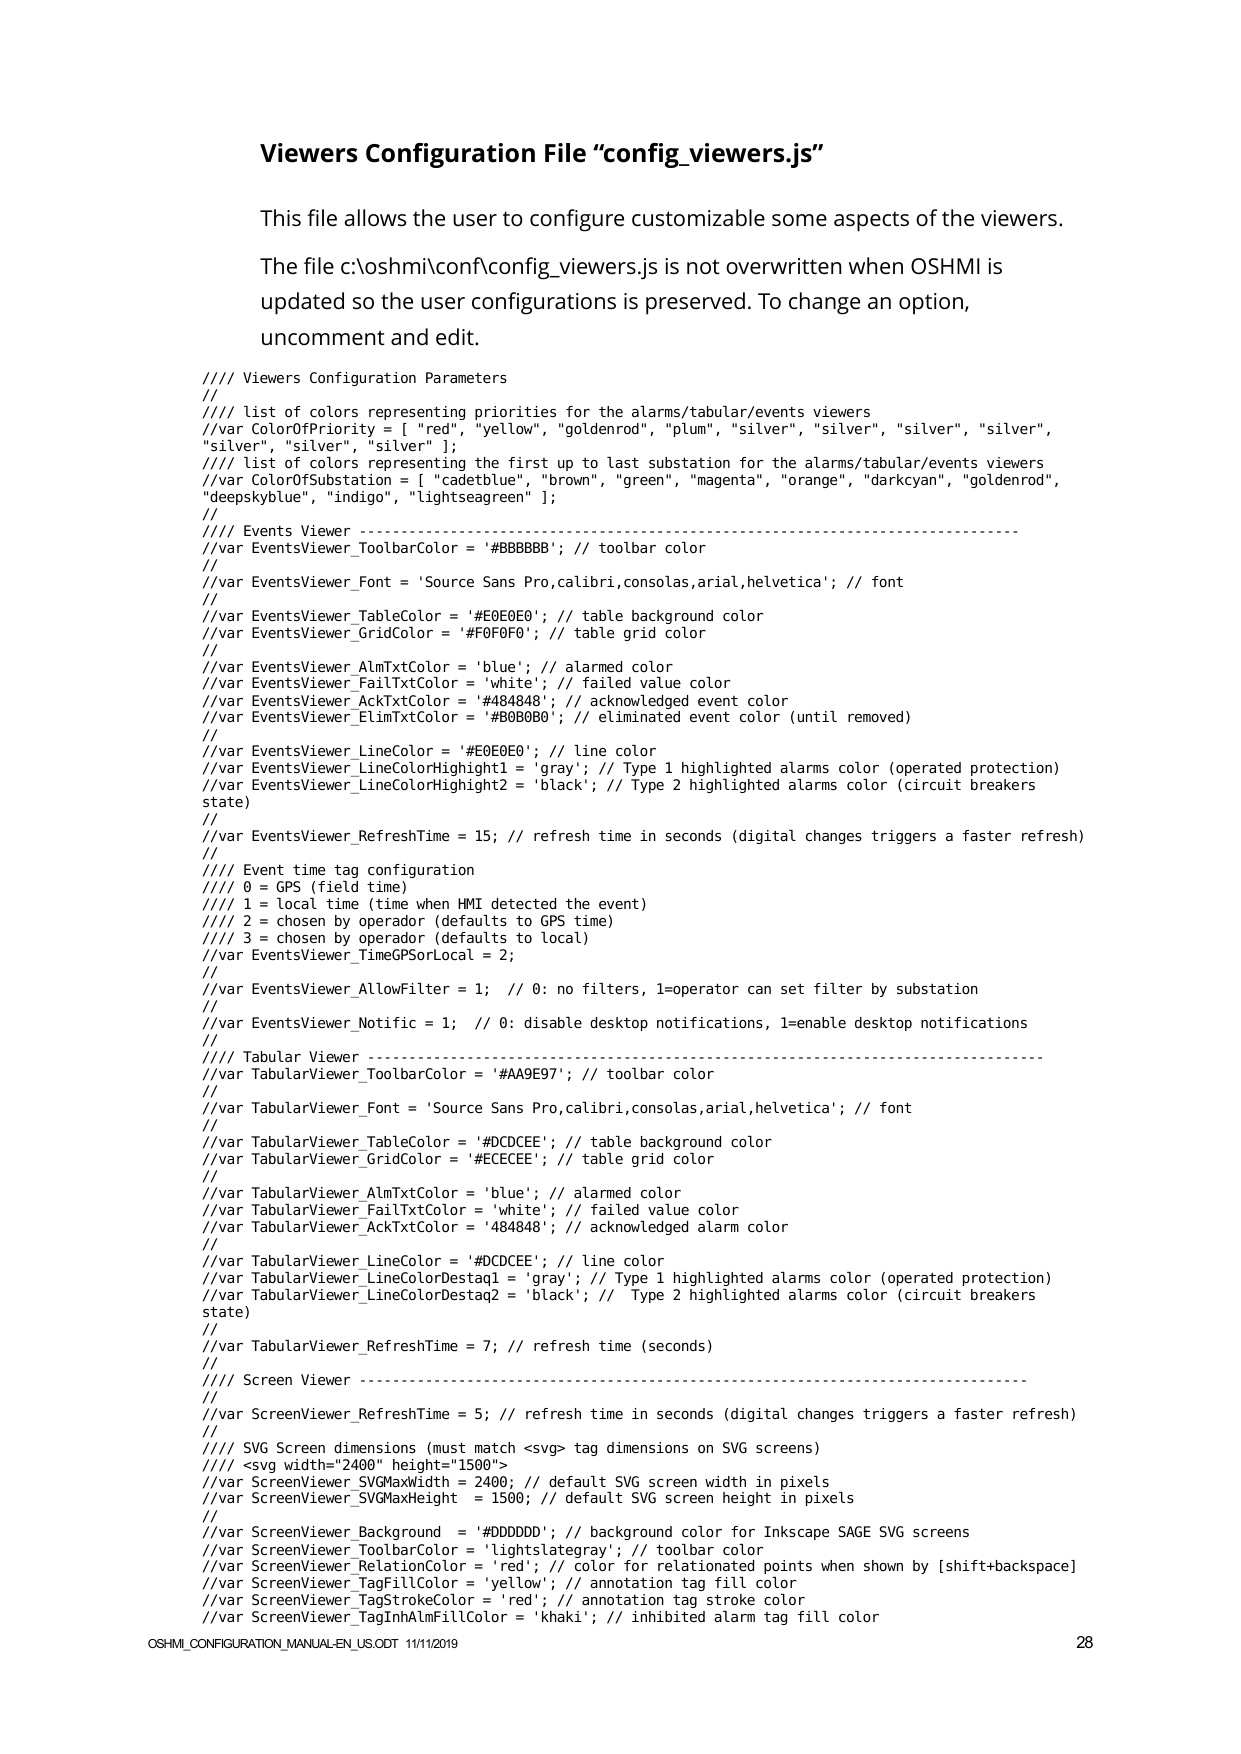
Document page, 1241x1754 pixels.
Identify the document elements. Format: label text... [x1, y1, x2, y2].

text //var EventsViewer_TableColor = '#E0E0E0'; // table background color [202, 607, 1093, 624]
text //var TabularViewer_LineColorDestaq1 = 'gray'; // Type 1 highlighted alarms color (operated protection) [202, 1270, 1093, 1287]
text // [202, 387, 1093, 404]
text // [202, 1422, 1093, 1439]
text //var TabularViewer_ToolbarColor = '#AA9E97'; // toolbar color [202, 1066, 1093, 1083]
text //// Viewers Configuration Parameters [202, 370, 1093, 387]
text //// <svg width="2400" height="1500"> [202, 1456, 1093, 1473]
text //var EventsViewer_TimeGPSorLocal = 2; [202, 947, 1093, 964]
text // [202, 1117, 1093, 1134]
text //// list of colors representing the first up to last substation for the alarms/tabular/events viewers [202, 455, 1093, 472]
text //// 2 = chosen by operador (defaults to GPS time) [202, 913, 1093, 930]
text // [202, 1083, 1093, 1100]
text //var TabularViewer_Font = 'Source Sans Pro,calibri,consolas,arial,helvetica'; // font [202, 1100, 1093, 1117]
text //var ScreenViewer_SVGMaxHeight = 1500; // default SVG screen height in pixels [202, 1490, 1093, 1507]
text //var EventsViewer_LineColorHighight2 = 'black'; // Type 2 highlighted alarms color (circuit breakers state) [202, 777, 1093, 811]
subtitle Viewers Configuration File “config_viewers.js” [260, 136, 1093, 170]
text //var EventsViewer_FailTxtColor = 'white'; // failed value color [202, 675, 1093, 692]
text // [202, 506, 1093, 523]
text //// 3 = chosen by operador (defaults to local) [202, 930, 1093, 947]
text //var EventsViewer_Notific = 1; // 0: disable desktop notifications, 1=enable desktop notifications [202, 1015, 1093, 1032]
text //// 1 = local time (time when HMI detected the event) [202, 896, 1093, 913]
text This file allows the user to configure customizable some aspects of the viewers. [260, 203, 1093, 233]
text //var ScreenViewer_SVGMaxWidth = 2400; // default SVG screen width in pixels [202, 1473, 1093, 1490]
text //var ScreenViewer_ToolbarColor = 'lightslategray'; // toolbar color [202, 1541, 1093, 1558]
text //var TabularViewer_RefreshTime = 7; // refresh time (seconds) [202, 1338, 1093, 1354]
text // [202, 845, 1093, 862]
text //var ScreenViewer_RefreshTime = 5; // refresh time in seconds (digital changes triggers a faster refresh) [202, 1406, 1093, 1422]
text // [202, 1354, 1093, 1372]
text //var TabularViewer_LineColorDestaq2 = 'black'; // Type 2 highlighted alarms color (circuit breakers state) [202, 1287, 1093, 1321]
text //var TabularViewer_GridColor = '#ECECEE'; // table grid color [202, 1151, 1093, 1168]
text //// Events Viewer -------------------------------------------------------------------------------- [202, 523, 1093, 539]
text //var ScreenViewer_TagStrokeColor = 'red'; // annotation tag stroke color [202, 1592, 1093, 1609]
text // [202, 1032, 1093, 1049]
text // [202, 591, 1093, 607]
text //var EventsViewer_ElimTxtColor = '#B0B0B0'; // eliminated event color (until removed) [202, 709, 1093, 726]
text // [202, 1236, 1093, 1253]
text //var TabularViewer_AckTxtColor = '484848'; // acknowledged alarm color [202, 1219, 1093, 1236]
text //var EventsViewer_AckTxtColor = '#484848'; // acknowledged event color [202, 692, 1093, 709]
text //var EventsViewer_RefreshTime = 15; // refresh time in seconds (digital changes triggers a faster refresh) [202, 828, 1093, 845]
text //var TabularViewer_AlmTxtColor = 'blue'; // alarmed color [202, 1185, 1093, 1202]
text //var EventsViewer_Font = 'Source Sans Pro,calibri,consolas,arial,helvetica'; // font [202, 573, 1093, 591]
text // [202, 726, 1093, 743]
text //var TabularViewer_TableColor = '#DCDCEE'; // table background color [202, 1134, 1093, 1151]
text // [202, 557, 1093, 573]
text //var TabularViewer_LineColor = '#DCDCEE'; // line color [202, 1253, 1093, 1270]
text //var EventsViewer_ToolbarColor = '#BBBBBB'; // toolbar color [202, 539, 1093, 557]
text //var TabularViewer_FailTxtColor = 'white'; // failed value color [202, 1202, 1093, 1219]
text //// Tabular Viewer ---------------------------------------------------------------------------------- [202, 1049, 1093, 1066]
text //// 0 = GPS (field time) [202, 879, 1093, 896]
text //var ColorOfPriority = [ "red", "yellow", "goldenrod", "plum", "silver", "silver", "silver", "silver", "silver", "silver", "silver" ]; [202, 421, 1093, 455]
text // [202, 1168, 1093, 1185]
text // [202, 1507, 1093, 1524]
text //// list of colors representing priorities for the alarms/tabular/events viewers [202, 404, 1093, 421]
text //var EventsViewer_LineColorHighight1 = 'gray'; // Type 1 highlighted alarms color (operated protection) [202, 760, 1093, 777]
text // [202, 964, 1093, 981]
text //var ScreenViewer_TagFillColor = 'yellow'; // annotation tag fill color [202, 1575, 1093, 1592]
text //// SVG Screen dimensions (must match <svg> tag dimensions on SVG screens) [202, 1439, 1093, 1456]
text // [202, 641, 1093, 658]
text // [202, 998, 1093, 1015]
text // [202, 1388, 1093, 1406]
text The file c:\oshmi\conf\config_viewers.js is not overwritten when OSHMI is updated so the user configurations is preserved. To change an option, uncomment and edit. [260, 251, 1093, 352]
text //var EventsViewer_LineColor = '#E0E0E0'; // line color [202, 743, 1093, 760]
text //var ColorOfSubstation = [ "cadetblue", "brown", "green", "magenta", "orange", "darkcyan", "goldenrod", "deepskyblue", "indigo", "lightseagreen" ]; [202, 472, 1093, 506]
text //var ScreenViewer_TagInhAlmFillColor = 'khaki'; // inhibited alarm tag fill color [202, 1609, 1093, 1626]
text //var EventsViewer_GridColor = '#F0F0F0'; // table grid color [202, 624, 1093, 641]
text //var EventsViewer_AlmTxtColor = 'blue'; // alarmed color [202, 658, 1093, 675]
text //// Event time tag configuration [202, 862, 1093, 879]
text //var EventsViewer_AllowFilter = 1; // 0: no filters, 1=operator can set filter by substation [202, 981, 1093, 998]
text //var ScreenViewer_Background = '#DDDDDD'; // background color for Inkscape SAGE SVG screens [202, 1524, 1093, 1541]
text // [202, 811, 1093, 828]
text // [202, 1321, 1093, 1338]
text //var ScreenViewer_RelationColor = 'red'; // color for relationated points when shown by [shift+backspace] [202, 1558, 1093, 1575]
text //// Screen Viewer --------------------------------------------------------------------------------- [202, 1372, 1093, 1388]
